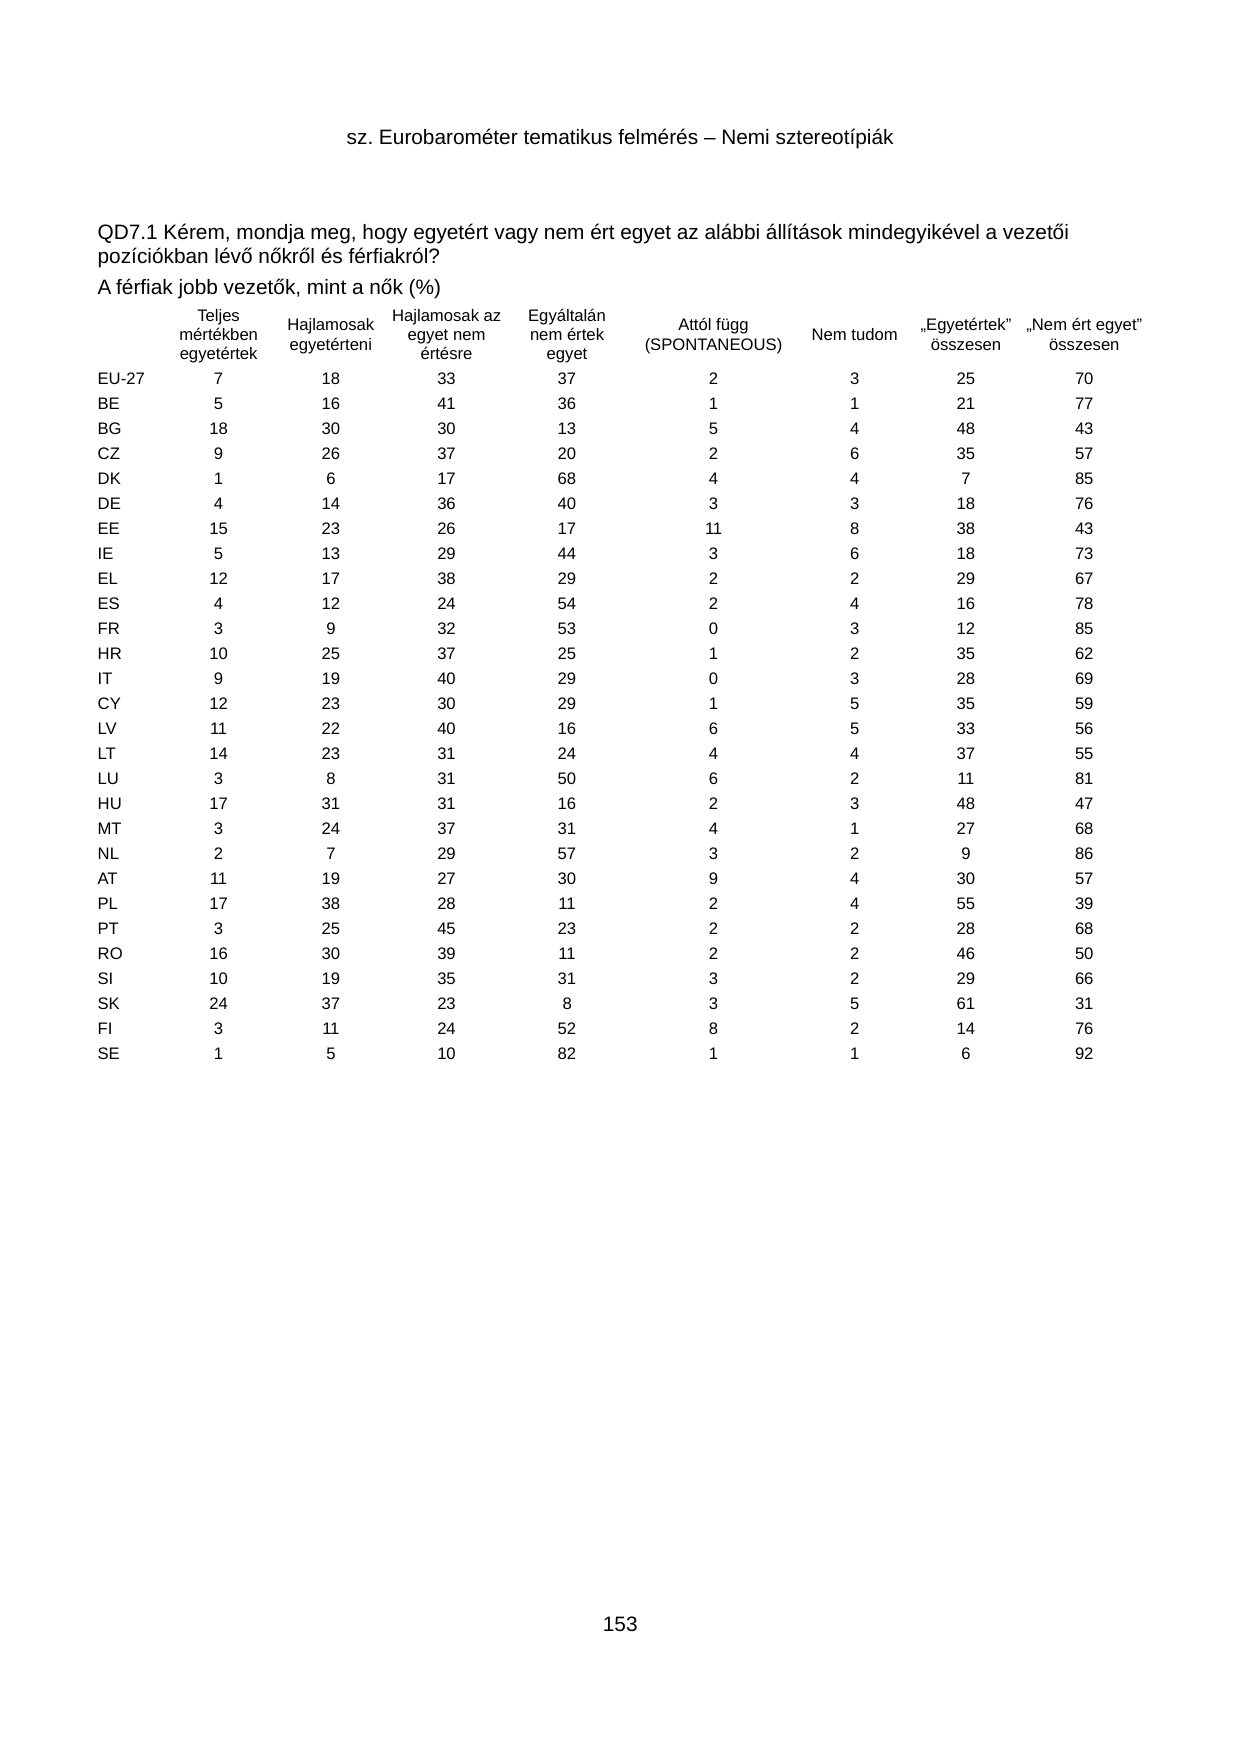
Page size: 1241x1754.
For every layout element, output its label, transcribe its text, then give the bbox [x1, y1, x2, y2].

table_cell FR [95, 616, 162, 641]
table_cell AT [95, 866, 162, 891]
table_cell 23 [275, 516, 386, 541]
table_cell 7 [162, 366, 275, 391]
table_cell 17 [275, 566, 386, 591]
table_cell HR [95, 641, 162, 666]
table_cell 46 [909, 941, 1022, 966]
table_cell 12 [909, 616, 1022, 641]
table_cell 81 [1022, 766, 1146, 791]
table_cell 33 [909, 716, 1022, 741]
table_cell Attól függ (SPONTANEOUS) [627, 303, 800, 366]
table_cell 2 [627, 891, 800, 916]
table_cell 15 [162, 516, 275, 541]
table_cell 30 [386, 416, 507, 441]
table_cell 12 [162, 566, 275, 591]
table_cell 78 [1022, 591, 1146, 616]
table_cell 38 [386, 566, 507, 591]
table_cell PL [95, 891, 162, 916]
table_cell 39 [1022, 891, 1146, 916]
table_cell 4 [162, 591, 275, 616]
table_cell HU [95, 791, 162, 816]
table_cell 2 [627, 591, 800, 616]
table_cell 73 [1022, 541, 1146, 566]
table_cell 11 [507, 891, 627, 916]
table_cell 16 [162, 941, 275, 966]
table_cell 27 [909, 816, 1022, 841]
table_cell 1 [800, 816, 909, 841]
table_cell 31 [386, 766, 507, 791]
table_cell 9 [162, 666, 275, 691]
table_cell RO [95, 941, 162, 966]
table_cell CY [95, 691, 162, 716]
table_cell 28 [909, 666, 1022, 691]
table_cell 3 [162, 616, 275, 641]
table_cell 12 [275, 591, 386, 616]
table_cell 5 [275, 1041, 386, 1066]
table_cell Teljes mértékben egyetértek [162, 303, 275, 366]
table_cell 23 [386, 991, 507, 1016]
table_cell 17 [386, 466, 507, 491]
table_cell 31 [386, 791, 507, 816]
table_cell 1 [627, 391, 800, 416]
table_cell A férfiak jobb vezetők, mint a nők (%) [95, 270, 1146, 303]
table_cell SI [95, 966, 162, 991]
table_cell 31 [1022, 991, 1146, 1016]
table_cell 21 [909, 391, 1022, 416]
table_cell 29 [386, 841, 507, 866]
table_cell 23 [275, 741, 386, 766]
table_cell SE [95, 1041, 162, 1066]
table_cell 23 [507, 916, 627, 941]
table_cell 48 [909, 416, 1022, 441]
table_cell 50 [1022, 941, 1146, 966]
table_cell 24 [386, 1016, 507, 1041]
table_cell 6 [909, 1041, 1022, 1066]
table_cell 4 [627, 816, 800, 841]
table_cell 16 [507, 716, 627, 741]
table_cell 3 [627, 841, 800, 866]
table_cell 68 [507, 466, 627, 491]
table_cell 2 [800, 841, 909, 866]
table_cell SK [95, 991, 162, 1016]
table_cell 17 [507, 516, 627, 541]
table_cell 8 [800, 516, 909, 541]
table_cell 36 [507, 391, 627, 416]
table_cell 7 [909, 466, 1022, 491]
table_cell 26 [386, 516, 507, 541]
table_cell 29 [507, 566, 627, 591]
table_cell 85 [1022, 466, 1146, 491]
table_cell 7 [275, 841, 386, 866]
table_cell 3 [800, 616, 909, 641]
table_cell FI [95, 1016, 162, 1041]
table_cell 92 [1022, 1041, 1146, 1066]
table_cell 1 [800, 1041, 909, 1066]
table_cell 3 [162, 1016, 275, 1041]
table_cell 30 [507, 866, 627, 891]
table_cell 2 [627, 791, 800, 816]
table_cell 3 [627, 541, 800, 566]
table_cell 3 [800, 791, 909, 816]
table_cell 26 [275, 441, 386, 466]
table_cell 24 [507, 741, 627, 766]
table_cell 14 [909, 1016, 1022, 1041]
table_cell 2 [627, 566, 800, 591]
table_cell 55 [1022, 741, 1146, 766]
table_cell 57 [507, 841, 627, 866]
table_cell 32 [386, 616, 507, 641]
table_cell 68 [1022, 816, 1146, 841]
table_cell 31 [507, 966, 627, 991]
table_cell 25 [275, 641, 386, 666]
table_cell 9 [275, 616, 386, 641]
table_cell 44 [507, 541, 627, 566]
table_cell 40 [386, 716, 507, 741]
table_cell „Nem ért egyet” összesen [1022, 303, 1146, 366]
table_cell 4 [627, 741, 800, 766]
table_cell 10 [162, 966, 275, 991]
table_cell 2 [800, 1016, 909, 1041]
table_cell 3 [627, 491, 800, 516]
table_cell 48 [909, 791, 1022, 816]
table_cell 45 [386, 916, 507, 941]
table_cell 31 [507, 816, 627, 841]
table_cell 4 [800, 466, 909, 491]
table_cell 62 [1022, 641, 1146, 666]
table_cell IE [95, 541, 162, 566]
table_cell MT [95, 816, 162, 841]
table_cell NL [95, 841, 162, 866]
table_cell 4 [800, 591, 909, 616]
table_cell 43 [1022, 416, 1146, 441]
table_cell 1 [627, 691, 800, 716]
table_cell Hajlamosak az egyet nem értésre [386, 303, 507, 366]
table_cell 39 [386, 941, 507, 966]
table_cell EU-27 [95, 366, 162, 391]
table_cell 22 [275, 716, 386, 741]
table_cell 9 [162, 441, 275, 466]
table_cell Nem tudom [800, 303, 909, 366]
table_cell EL [95, 566, 162, 591]
table_cell 28 [909, 916, 1022, 941]
table_cell 5 [800, 716, 909, 741]
table_cell 24 [275, 816, 386, 841]
table_cell 25 [275, 916, 386, 941]
table_cell 2 [627, 366, 800, 391]
table_cell 11 [162, 716, 275, 741]
table_cell 54 [507, 591, 627, 616]
table_cell 3 [800, 666, 909, 691]
table_cell 55 [909, 891, 1022, 916]
table_cell 5 [162, 541, 275, 566]
table_header QD7.1 Kérem, mondja meg, hogy egyetért vagy nem ért egyet az alábbi állítások mindegyikével a vezetői pozíciókban lévő nőkről és férfiakról? [95, 217, 1146, 270]
table_cell 4 [800, 741, 909, 766]
table_cell 3 [162, 766, 275, 791]
table_cell 37 [386, 641, 507, 666]
table_cell 19 [275, 966, 386, 991]
table_cell 4 [800, 416, 909, 441]
table_cell 40 [386, 666, 507, 691]
table_cell 38 [909, 516, 1022, 541]
table_cell 37 [386, 441, 507, 466]
table_cell 76 [1022, 491, 1146, 516]
table_cell 4 [627, 466, 800, 491]
table_cell LU [95, 766, 162, 791]
table_cell 18 [909, 541, 1022, 566]
table_cell 18 [909, 491, 1022, 516]
table_cell 43 [1022, 516, 1146, 541]
table_cell 13 [507, 416, 627, 441]
table_cell 37 [909, 741, 1022, 766]
table_cell 3 [800, 366, 909, 391]
table_cell 8 [507, 991, 627, 1016]
table_cell 11 [275, 1016, 386, 1041]
table_cell EE [95, 516, 162, 541]
table_cell 3 [800, 491, 909, 516]
table_cell 14 [275, 491, 386, 516]
table_cell 6 [800, 541, 909, 566]
table_cell 70 [1022, 366, 1146, 391]
table_cell LV [95, 716, 162, 741]
table_cell 35 [386, 966, 507, 991]
table_cell 0 [627, 666, 800, 691]
table_cell 29 [909, 966, 1022, 991]
table_cell 3 [162, 816, 275, 841]
table_cell 57 [1022, 441, 1146, 466]
table_cell 29 [507, 691, 627, 716]
table_cell 61 [909, 991, 1022, 1016]
table_cell 2 [800, 941, 909, 966]
table_cell 37 [386, 816, 507, 841]
table_cell 4 [800, 866, 909, 891]
table_cell 41 [386, 391, 507, 416]
table_cell IT [95, 666, 162, 691]
table_cell 14 [162, 741, 275, 766]
table_cell 11 [627, 516, 800, 541]
table_cell 30 [386, 691, 507, 716]
table_cell 38 [275, 891, 386, 916]
table_cell 16 [507, 791, 627, 816]
table_cell 0 [627, 616, 800, 641]
table_cell 57 [1022, 866, 1146, 891]
table_cell 11 [162, 866, 275, 891]
table_cell 69 [1022, 666, 1146, 691]
table_cell 10 [162, 641, 275, 666]
table_cell 3 [627, 991, 800, 1016]
table_cell „Egyetértek” összesen [909, 303, 1022, 366]
table_cell LT [95, 741, 162, 766]
table_cell 2 [800, 566, 909, 591]
table_cell 2 [627, 941, 800, 966]
table_cell 30 [909, 866, 1022, 891]
table_cell 31 [386, 741, 507, 766]
table_cell DE [95, 491, 162, 516]
table_cell 1 [627, 1041, 800, 1066]
table_cell ES [95, 591, 162, 616]
table_cell 11 [909, 766, 1022, 791]
table_cell 6 [275, 466, 386, 491]
table_cell 36 [386, 491, 507, 516]
table_cell 86 [1022, 841, 1146, 866]
table_cell [95, 303, 162, 366]
table_cell 3 [627, 966, 800, 991]
table_cell 47 [1022, 791, 1146, 816]
table_cell BE [95, 391, 162, 416]
table_cell 23 [275, 691, 386, 716]
table_cell 37 [507, 366, 627, 391]
table_cell 85 [1022, 616, 1146, 641]
table_cell 19 [275, 866, 386, 891]
table_cell 3 [162, 916, 275, 941]
table_cell 37 [275, 991, 386, 1016]
table_cell 25 [507, 641, 627, 666]
table_cell 16 [275, 391, 386, 416]
table_cell DK [95, 466, 162, 491]
table_cell CZ [95, 441, 162, 466]
table_cell 35 [909, 641, 1022, 666]
table_cell 13 [275, 541, 386, 566]
table_cell 35 [909, 441, 1022, 466]
table_cell 16 [909, 591, 1022, 616]
table_cell 20 [507, 441, 627, 466]
table_cell 28 [386, 891, 507, 916]
table_cell 30 [275, 941, 386, 966]
table_cell 2 [800, 766, 909, 791]
table_cell 35 [909, 691, 1022, 716]
table_cell 29 [909, 566, 1022, 591]
table_cell 1 [800, 391, 909, 416]
table_cell 18 [162, 416, 275, 441]
table_cell 2 [800, 916, 909, 941]
table_cell 29 [507, 666, 627, 691]
table_cell 4 [800, 891, 909, 916]
table_cell 5 [800, 991, 909, 1016]
table_cell 6 [800, 441, 909, 466]
table_cell 5 [800, 691, 909, 716]
table_cell 2 [627, 441, 800, 466]
table_cell 67 [1022, 566, 1146, 591]
table_cell 1 [627, 641, 800, 666]
table_cell 33 [386, 366, 507, 391]
table_cell 53 [507, 616, 627, 641]
table_cell 5 [162, 391, 275, 416]
table_cell 8 [275, 766, 386, 791]
table_cell Hajlamosak egyetérteni [275, 303, 386, 366]
table_cell 5 [627, 416, 800, 441]
table_cell 17 [162, 791, 275, 816]
table_cell 24 [386, 591, 507, 616]
table_cell 29 [386, 541, 507, 566]
table_cell 40 [507, 491, 627, 516]
table_cell 4 [162, 491, 275, 516]
table_cell 1 [162, 1041, 275, 1066]
table_cell 27 [386, 866, 507, 891]
table_cell 50 [507, 766, 627, 791]
table_cell 1 [162, 466, 275, 491]
table_cell 9 [909, 841, 1022, 866]
table_cell 31 [275, 791, 386, 816]
table_cell 66 [1022, 966, 1146, 991]
table_cell 59 [1022, 691, 1146, 716]
table_cell 9 [627, 866, 800, 891]
table_cell 2 [800, 966, 909, 991]
table_cell 2 [800, 641, 909, 666]
table_cell 12 [162, 691, 275, 716]
table_cell 17 [162, 891, 275, 916]
table_cell 10 [386, 1041, 507, 1066]
table_cell 2 [162, 841, 275, 866]
table_cell 18 [275, 366, 386, 391]
table_cell 6 [627, 716, 800, 741]
table_cell 77 [1022, 391, 1146, 416]
table_cell 52 [507, 1016, 627, 1041]
table_cell PT [95, 916, 162, 941]
table_cell 6 [627, 766, 800, 791]
table_cell BG [95, 416, 162, 441]
table_cell 25 [909, 366, 1022, 391]
table_cell 30 [275, 416, 386, 441]
table_cell 68 [1022, 916, 1146, 941]
table_cell 19 [275, 666, 386, 691]
table_cell 82 [507, 1041, 627, 1066]
table_cell 2 [627, 916, 800, 941]
table_cell 56 [1022, 716, 1146, 741]
table_cell Egyáltalán nem értek egyet [507, 303, 627, 366]
table_cell 8 [627, 1016, 800, 1041]
table_cell 76 [1022, 1016, 1146, 1041]
table_cell 11 [507, 941, 627, 966]
table_cell 24 [162, 991, 275, 1016]
